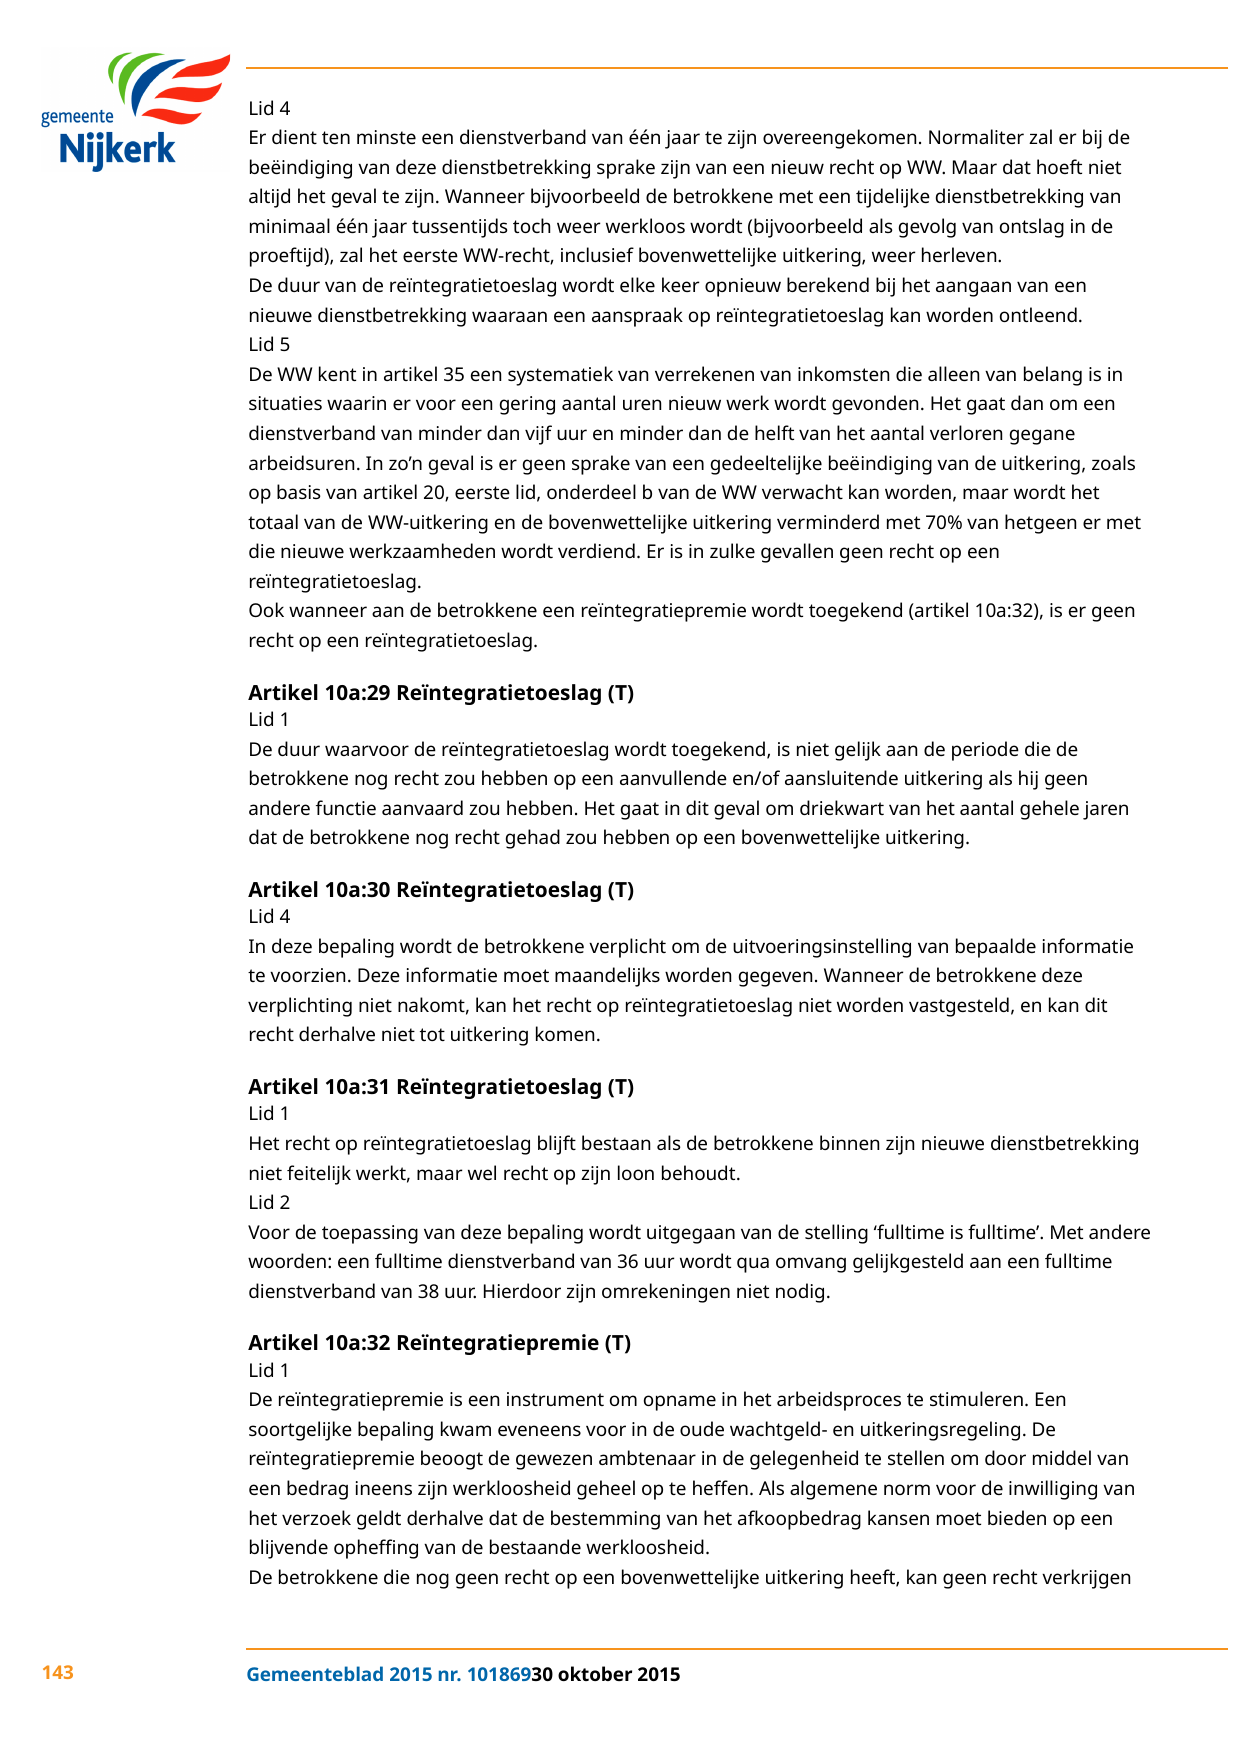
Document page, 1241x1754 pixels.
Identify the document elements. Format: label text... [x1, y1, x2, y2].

text Er dient ten minste een dienstverband van één jaar te zijn overeengekomen. Normaliter zal er bij de beëindiging van deze dienstbetrekking sprake zijn van een nieuw recht op WW. Maar dat hoeft niet altijd het geval te zijn. Wanneer bijvoorbeeld de betrokkene met een tijdelijke dienstbetrekking van minimaal één jaar tussentijds toch weer werkloos wordt (bijvoorbeeld als gevolg van ontslag in de proeftijd), zal het eerste WW-recht, inclusief bovenwettelijke uitkering, weer herleven. [248, 124, 1152, 268]
text De betrokkene die nog geen recht op een bovenwettelijke uitkering heeft, kan geen recht verkrijgen [248, 1564, 1152, 1590]
text In deze bepaling wordt de betrokkene verplicht om de uitvoeringsinstelling van bepaalde informatie te voorzien. Deze informatie moet maandelijks worden gegeven. Wanneer de betrokkene deze verplichting niet nakomt, kan het recht op reïntegratietoeslag niet worden vastgesteld, en kan dit recht derhalve niet tot uitkering komen. [248, 933, 1152, 1047]
text De reïntegratiepremie is een instrument om opname in het arbeidsproces te stimuleren. Een soortgelijke bepaling kwam eveneens voor in de oude wachtgeld- en uitkeringsregeling. De reïntegratiepremie beoogt de gewezen ambtenaar in de gelegenheid te stellen om door middel van een bedrag ineens zijn werkloosheid geheel op te heffen. Als algemene norm voor de inwilliging van het verzoek geldt derhalve dat de bestemming van het afkoopbedrag kansen moet bieden op een blijvende opheffing van de bestaande werkloosheid. [248, 1386, 1152, 1560]
text Lid 4 [248, 95, 1152, 121]
text Lid 2 [248, 1189, 1152, 1215]
text Ook wanneer aan de betrokkene een reïntegratiepremie wordt toegekend (artikel 10a:32), is er geen recht op een reïntegratietoeslag. [248, 598, 1152, 653]
text De duur waarvoor de reïntegratietoeslag wordt toegekend, is niet gelijk aan de periode die de betrokkene nog recht zou hebben op een aanvullende en/of aansluitende uitkering als hij geen andere functie aanvaard zou hebben. Het gaat in dit geval om driekwart van het aantal gehele jaren dat de betrokkene nog recht gehad zou hebben op een bovenwettelijke uitkering. [248, 736, 1152, 850]
text Artikel 10a:32 Reïntegratiepremie (T) [248, 1328, 1152, 1357]
text De duur van de reïntegratietoeslag wordt elke keer opnieuw berekend bij het aangaan van een nieuwe dienstbetrekking waaraan een aanspraak op reïntegratietoeslag kan worden ontleend. [248, 272, 1152, 328]
text Artikel 10a:30 Reïntegratietoeslag (T) [248, 875, 1152, 903]
text Artikel 10a:31 Reïntegratietoeslag (T) [248, 1072, 1152, 1101]
text Lid 4 [248, 903, 1152, 929]
text Lid 1 [248, 1101, 1152, 1126]
text Artikel 10a:29 Reïntegratietoeslag (T) [248, 678, 1152, 706]
picture [41, 47, 231, 172]
text Het recht op reïntegratietoeslag blijft bestaan als de betrokkene binnen zijn nieuwe dienstbetrekking niet feitelijk werkt, maar wel recht op zijn loon behoudt. [248, 1130, 1152, 1185]
text Lid 1 [248, 706, 1152, 732]
text Voor de toepassing van deze bepaling wordt uitgegaan van de stelling ‘fulltime is fulltime’. Met andere woorden: een fulltime dienstverband van 36 uur wordt qua omvang gelijkgesteld aan een fulltime dienstverband van 38 uur. Hierdoor zijn omrekeningen niet nodig. [248, 1219, 1152, 1304]
text De WW kent in artikel 35 een systematiek van verrekenen van inkomsten die alleen van belang is in situaties waarin er voor een gering aantal uren nieuw werk wordt gevonden. Het gaat dan om een dienstverband van minder dan vijf uur en minder dan de helft van het aantal verloren gegane arbeidsuren. In zo’n geval is er geen sprake van een gedeeltelijke beëindiging van de uitkering, zoals op basis van artikel 20, eerste lid, onderdeel b van de WW verwacht kan worden, maar wordt het totaal van de WW-uitkering en de bovenwettelijke uitkering verminderd met 70% van hetgeen er met die nieuwe werkzaamheden wordt verdiend. Er is in zulke gevallen geen recht op een reïntegratietoeslag. [248, 361, 1152, 594]
text Lid 5 [248, 331, 1152, 357]
text Lid 1 [248, 1357, 1152, 1383]
